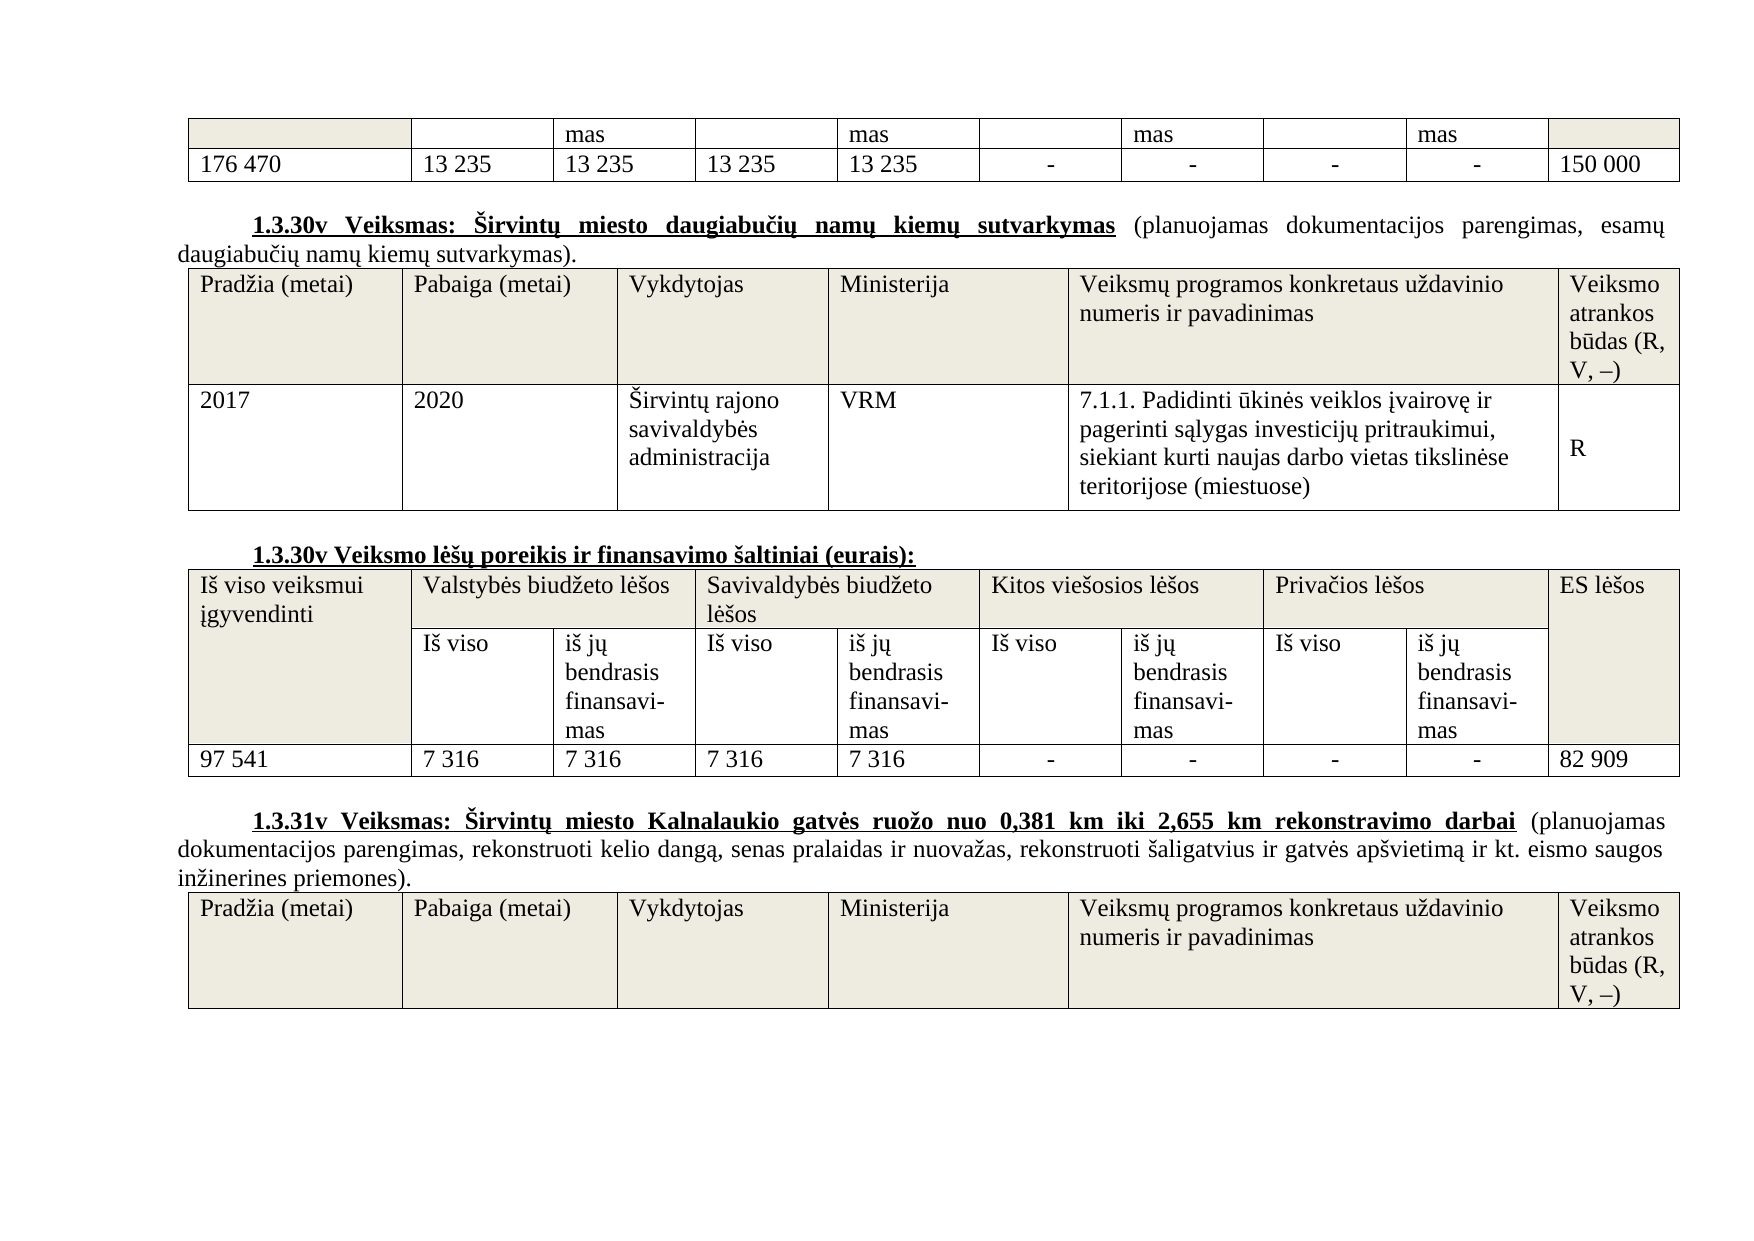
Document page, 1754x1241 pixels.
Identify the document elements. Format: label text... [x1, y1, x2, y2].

table_cell 7 316 [696, 745, 837, 776]
table_cell 7 316 [412, 745, 553, 776]
table_header Veiksmo atrankos būdas (R, V, –) [1559, 893, 1679, 1008]
table_header [189, 119, 411, 148]
table_cell mas [554, 119, 695, 148]
table_header Veiksmų programos konkretaus uždavinio numeris ir pavadinimas [1069, 893, 1558, 1008]
table_header Veiksmo atrankos būdas (R, V, –) [1559, 269, 1679, 384]
table_cell - [1407, 149, 1548, 181]
table_cell - [980, 745, 1121, 776]
table_cell mas [1407, 119, 1548, 148]
table_cell mas [838, 119, 979, 148]
table_cell 150 000 [1549, 149, 1679, 181]
table_header Vykdytojas [618, 893, 828, 1008]
table_cell 82 909 [1549, 745, 1679, 776]
table_cell - [1122, 149, 1263, 181]
table_cell Iš viso [1264, 629, 1406, 743]
table_header Pradžia (metai) [189, 893, 402, 1008]
table_header Ministerija [829, 269, 1068, 384]
table_header Privačios lėšos [1264, 570, 1548, 627]
table_cell 7.1.1. Padidinti ūkinės veiklos įvairovę ir pagerinti sąlygas investicijų pritraukimui, siekiant kurti naujas darbo vietas tikslinėse teritorijose (miestuose) [1069, 385, 1558, 510]
table_cell 13 235 [554, 149, 695, 181]
table_cell iš jų bendrasis finansavi- mas [1407, 629, 1548, 743]
table_cell [980, 119, 1121, 148]
table_cell Širvintų rajono savivaldybės administracija [618, 385, 828, 510]
table_cell iš jų bendrasis finansavi- mas [554, 629, 695, 743]
table_header Pabaiga (metai) [403, 269, 617, 384]
table_cell Iš viso [980, 629, 1121, 743]
table_cell Iš viso [696, 629, 837, 743]
table_cell - [1264, 149, 1406, 181]
table_cell [696, 119, 837, 148]
table_cell VRM [829, 385, 1068, 510]
table_header Savivaldybės biudžeto lėšos [696, 570, 979, 627]
table_header [1549, 119, 1679, 148]
table_cell - [1407, 745, 1548, 776]
table_cell - [980, 149, 1121, 181]
table_cell iš jų bendrasis finansavi- mas [1122, 629, 1263, 743]
table_cell 13 235 [838, 149, 979, 181]
table_cell - [1264, 745, 1406, 776]
table_header Valstybės biudžeto lėšos [412, 570, 695, 627]
table_header Kitos viešosios lėšos [980, 570, 1263, 627]
text 1.3.30v Veiksmas: Širvintų miesto daugiabučių namų kiemų sutvarkymas (planuojamas dokumentacijos parengimas, esamų daugiabučių namų kiemų sutvarkymas). [177, 210, 1665, 268]
table_cell 7 316 [838, 745, 979, 776]
table_header Vykdytojas [618, 269, 828, 384]
table_cell iš jų bendrasis finansavi- mas [838, 629, 979, 743]
table_cell 13 235 [412, 149, 553, 181]
table_cell R [1559, 385, 1679, 510]
table_header Pradžia (metai) [189, 269, 402, 384]
table_cell 2017 [189, 385, 402, 510]
table_cell [412, 119, 553, 148]
table_header Iš viso veiksmui įgyvendinti [189, 570, 411, 743]
table_header Pabaiga (metai) [403, 893, 617, 1008]
table_header Ministerija [829, 893, 1068, 1008]
table_cell mas [1122, 119, 1263, 148]
table_cell Iš viso [412, 629, 553, 743]
table_header ES lėšos [1549, 570, 1679, 743]
table_cell 13 235 [696, 149, 837, 181]
text 1.3.31v Veiksmas: Širvintų miesto Kalnalaukio gatvės ruožo nuo 0,381 km iki 2,655 km rekonstravimo darbai (planuojamas dokumentacijos parengimas, rekonstruoti kelio dangą, senas pralaidas ir nuovažas, rekonstruoti šaligatvius ir gatvės apšvietimą ir kt. eismo saugos inžinerines priemones). [177, 806, 1665, 892]
table_cell - [1122, 745, 1263, 776]
table_cell 176 470 [189, 149, 411, 181]
table_cell 97 541 [189, 745, 411, 776]
text 1.3.30v Veiksmo lėšų poreikis ir finansavimo šaltiniai (eurais): [177, 540, 1665, 569]
table_cell [1264, 119, 1406, 148]
table_cell 2020 [403, 385, 617, 510]
table_header Veiksmų programos konkretaus uždavinio numeris ir pavadinimas [1069, 269, 1558, 384]
table_cell 7 316 [554, 745, 695, 776]
